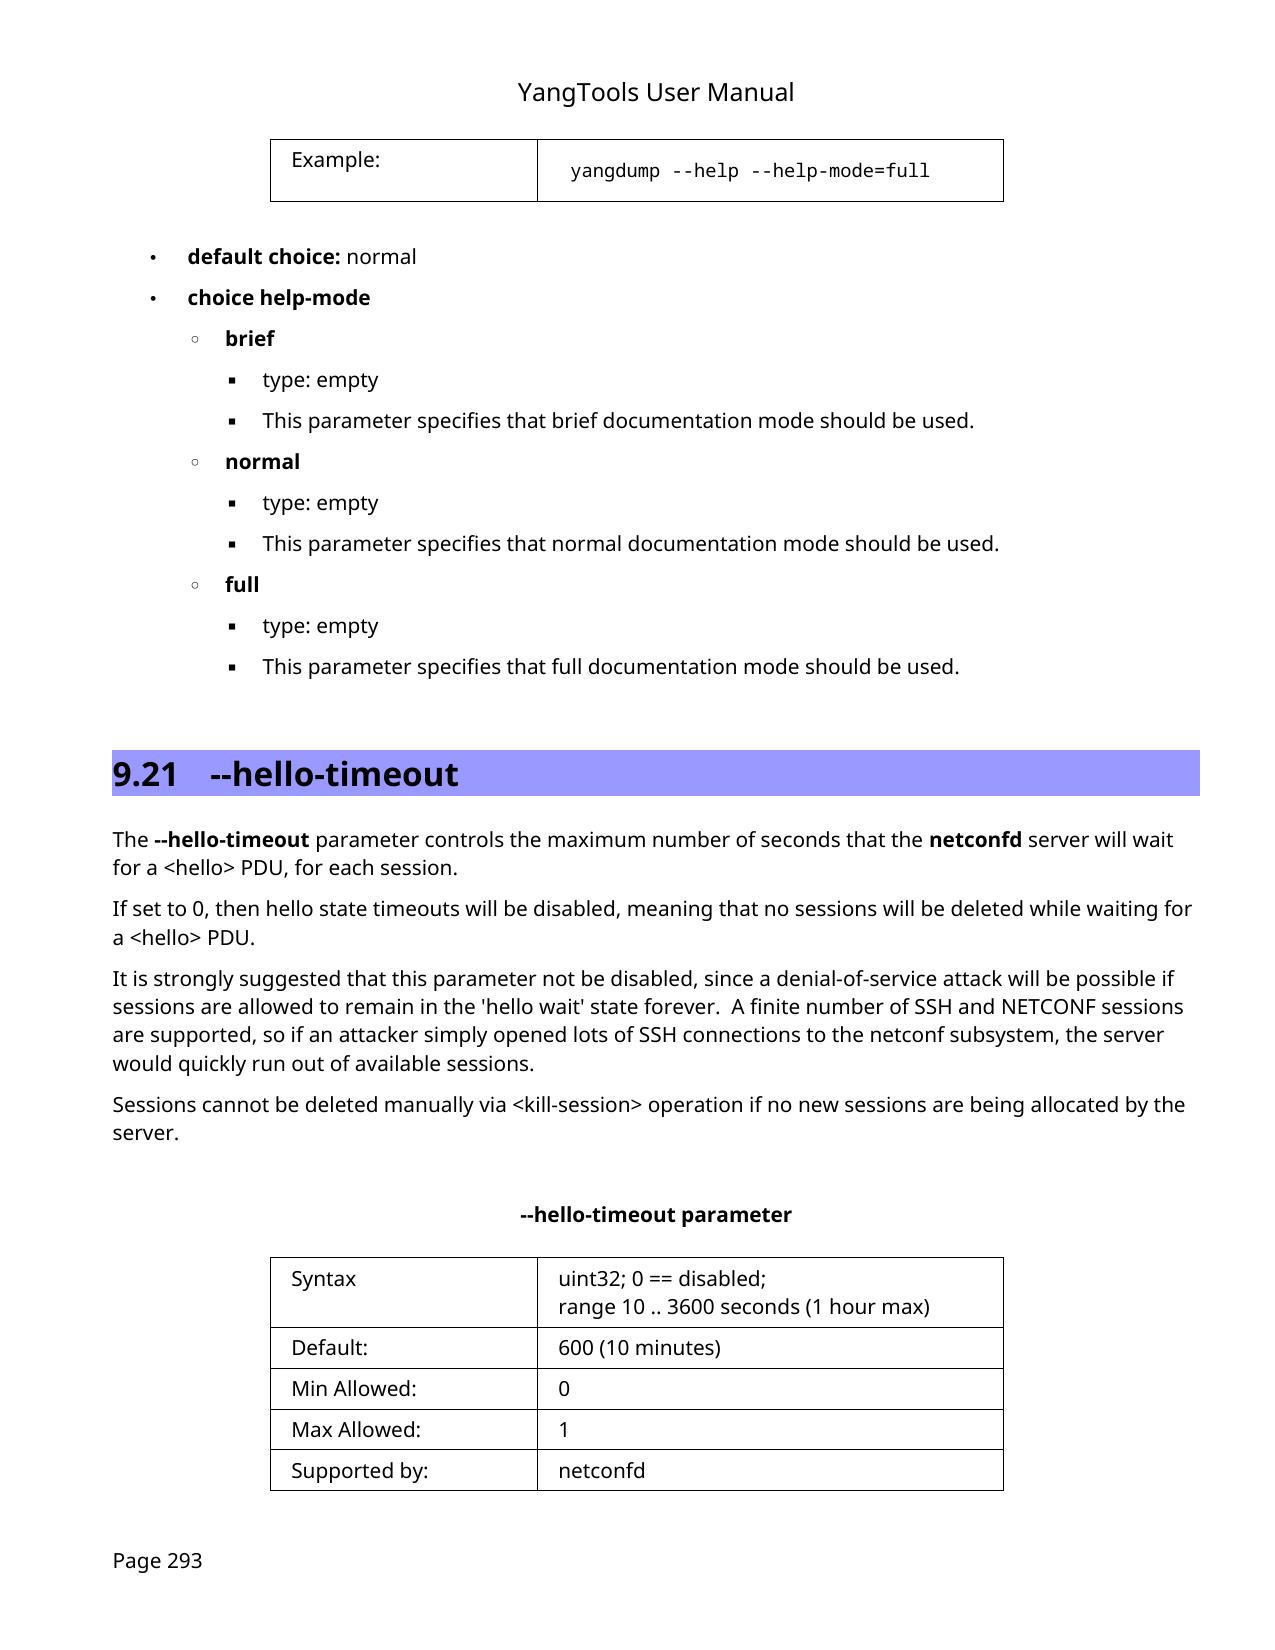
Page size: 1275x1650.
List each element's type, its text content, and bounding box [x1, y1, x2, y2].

list This parameter specifies that full documentation mode should be used. [225, 652, 1200, 680]
table_cell 600 (10 minutes) [538, 1328, 1003, 1367]
table_header uint32; 0 == disabled; range 10 .. 3600 seconds (1 hour max) [538, 1258, 1003, 1327]
list default choice: normal [150, 242, 1200, 271]
list brief [187, 324, 1200, 353]
table_cell Example: [271, 140, 537, 201]
table_cell yangdump --help --help-mode=full [538, 140, 1003, 201]
list type: empty [225, 611, 1200, 639]
list normal [187, 447, 1200, 476]
text If set to 0, then hello state timeouts will be disabled, meaning that no sessions will be deleted while waiting for a <hello> PDU. [112, 894, 1200, 951]
text It is strongly suggested that this parameter not be disabled, since a denial-of-service attack will be possible if sessions are allowed to remain in the 'hello wait' state forever. A finite number of SSH and NETCONF sessions are supported, so if an attacker simply opened lots of SSH connections to the netconf subsystem, the server would quickly run out of available sessions. [112, 964, 1200, 1077]
table_cell 1 [538, 1410, 1003, 1449]
list This parameter specifies that brief documentation mode should be used. [225, 406, 1200, 435]
subtitle --hello-timeout parameter [127, 1200, 1185, 1229]
table_header Syntax [271, 1258, 537, 1327]
table_cell 0 [538, 1369, 1003, 1408]
list type: empty [225, 365, 1200, 394]
text The --hello-timeout parameter controls the maximum number of seconds that the netconfd server will wait for a <hello> PDU, for each session. [112, 825, 1200, 882]
list type: empty [225, 488, 1200, 517]
subtitle --hello-timeout [112, 750, 1200, 796]
table_cell Max Allowed: [271, 1410, 537, 1449]
table_cell Default: [271, 1328, 537, 1367]
list This parameter specifies that normal documentation mode should be used. [225, 529, 1200, 557]
list choice help-mode [150, 283, 1200, 312]
table_cell Supported by: [271, 1450, 537, 1490]
table_cell netconfd [538, 1450, 1003, 1490]
list full [187, 570, 1200, 598]
text Sessions cannot be deleted manually via <kill-session> operation if no new sessions are being allocated by the server. [112, 1090, 1200, 1147]
table_cell Min Allowed: [271, 1369, 537, 1408]
